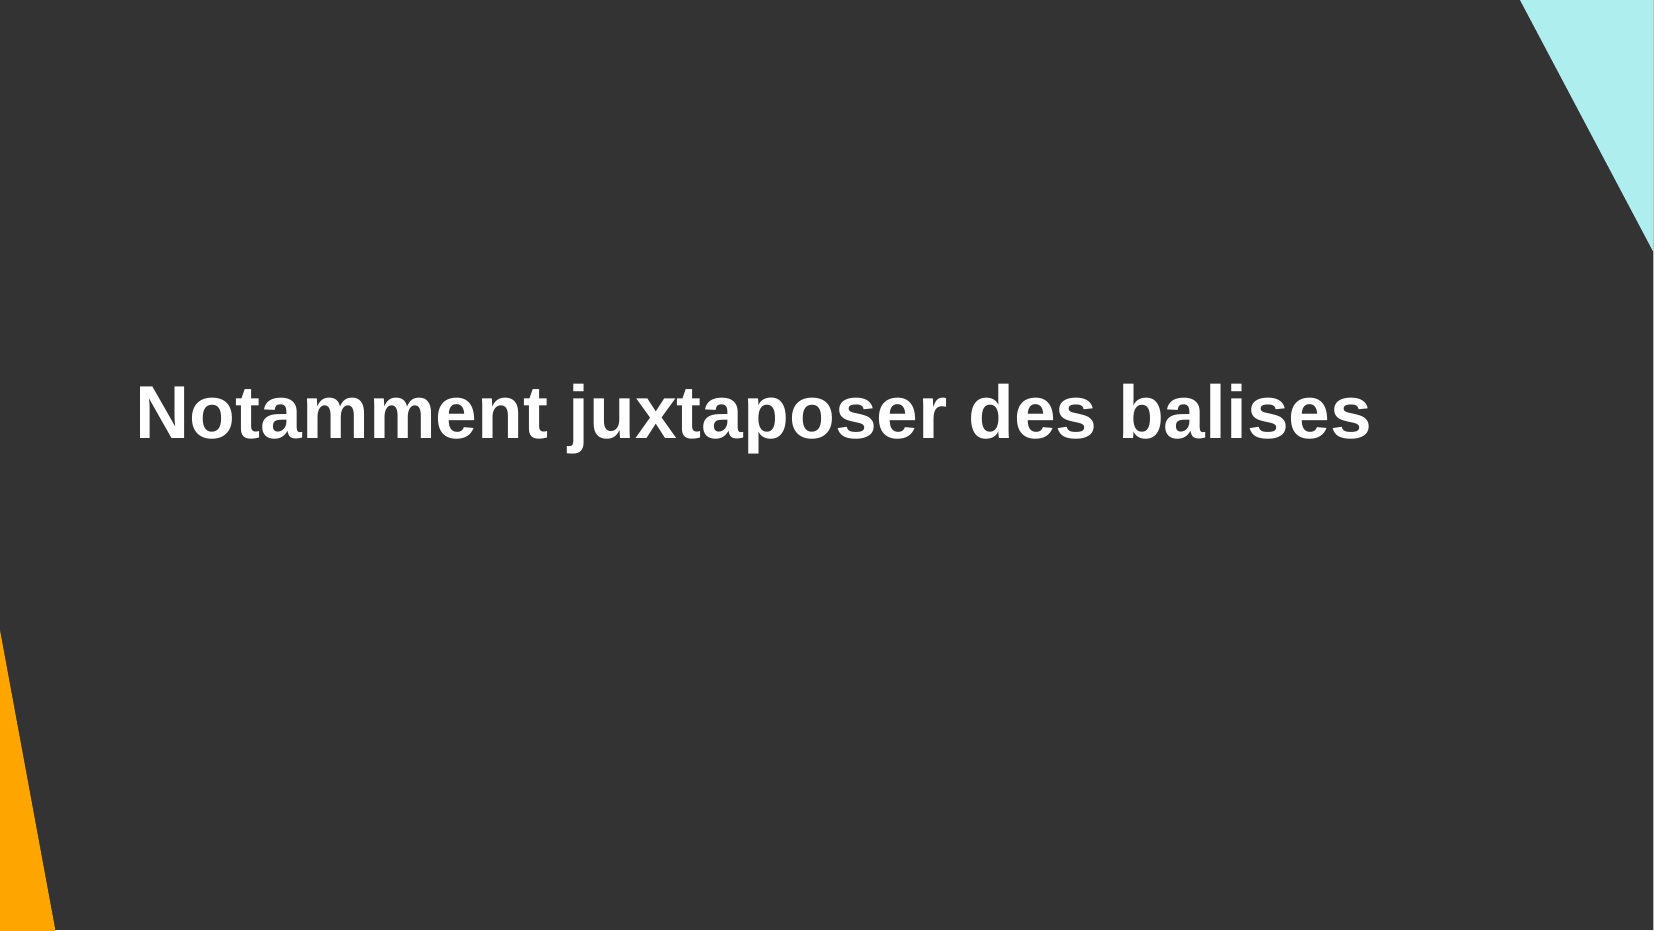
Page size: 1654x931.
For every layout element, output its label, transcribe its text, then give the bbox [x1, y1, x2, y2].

list Notamment juxtaposer des balises [64, 370, 1589, 560]
text_box [1520, 0, 1654, 254]
text_box [0, 630, 56, 931]
